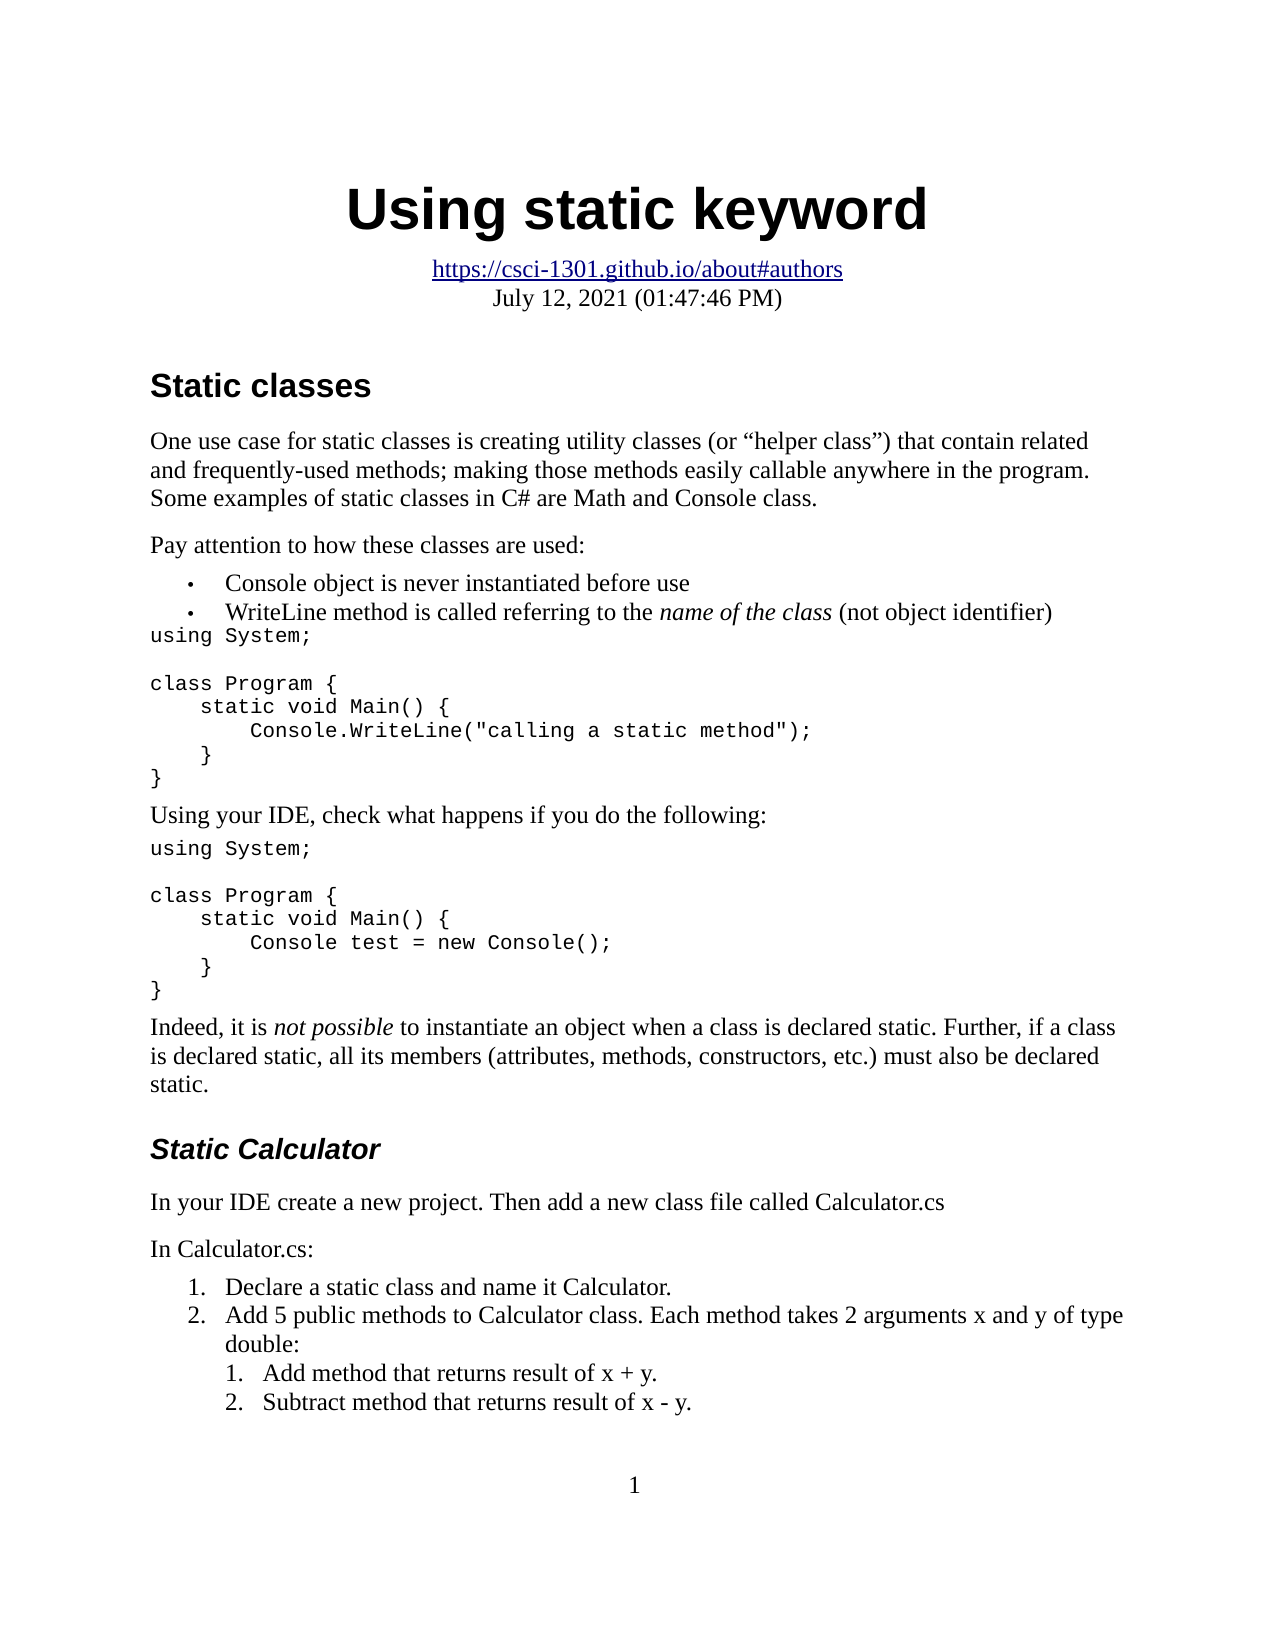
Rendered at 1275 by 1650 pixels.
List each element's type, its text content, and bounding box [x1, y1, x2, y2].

text Console.WriteLine("calling a static method"); [150, 720, 1125, 743]
text class Program { [150, 885, 1125, 908]
text class Program { [150, 673, 1125, 696]
text Pay attention to how these classes are used: [150, 530, 1125, 559]
text Using your IDE, check what happens if you do the following: [150, 800, 1125, 828]
list Add method that returns result of x + y. [225, 1358, 1125, 1387]
text static void Main() { [150, 696, 1125, 720]
subtitle Static classes [150, 366, 1125, 404]
list Declare a static class and name it Calculator. [187, 1272, 1125, 1300]
list Subtract method that returns result of x - y. [225, 1387, 1125, 1415]
text https://csci-1301.github.io/about#authors [150, 254, 1125, 283]
text Console test = new Console(); [150, 932, 1125, 956]
title Using static keyword [150, 175, 1125, 242]
text using System; [150, 625, 1125, 649]
text In Calculator.cs: [150, 1234, 1125, 1263]
text } [150, 956, 1125, 979]
subtitle Static Calculator [150, 1132, 1125, 1166]
list Add 5 public methods to Calculator class. Each method takes 2 arguments x and y of type double: [187, 1300, 1125, 1358]
list WriteLine method is called referring to the name of the class (not object identifier) [187, 597, 1125, 625]
list Console object is never instantiated before use [187, 568, 1125, 597]
text One use case for static classes is creating utility classes (or “helper class”) that contain related and frequently-used methods; making those methods easily callable anywhere in the program. Some examples of static classes in C# are Math and Console class. [150, 426, 1125, 512]
text } [150, 743, 1125, 767]
text July 12, 2021 (01:47:46 PM) [150, 283, 1125, 312]
text } [150, 979, 1125, 1003]
text static void Main() { [150, 908, 1125, 932]
text } [150, 767, 1125, 791]
text using System; [150, 837, 1125, 861]
text In your IDE create a new project. Then add a new class file called Calculator.cs [150, 1187, 1125, 1216]
text Indeed, it is not possible to instantiate an object when a class is declared static. Further, if a class is declared static, all its members (attributes, methods, constructors, etc.) must also be declared static. [150, 1012, 1125, 1098]
